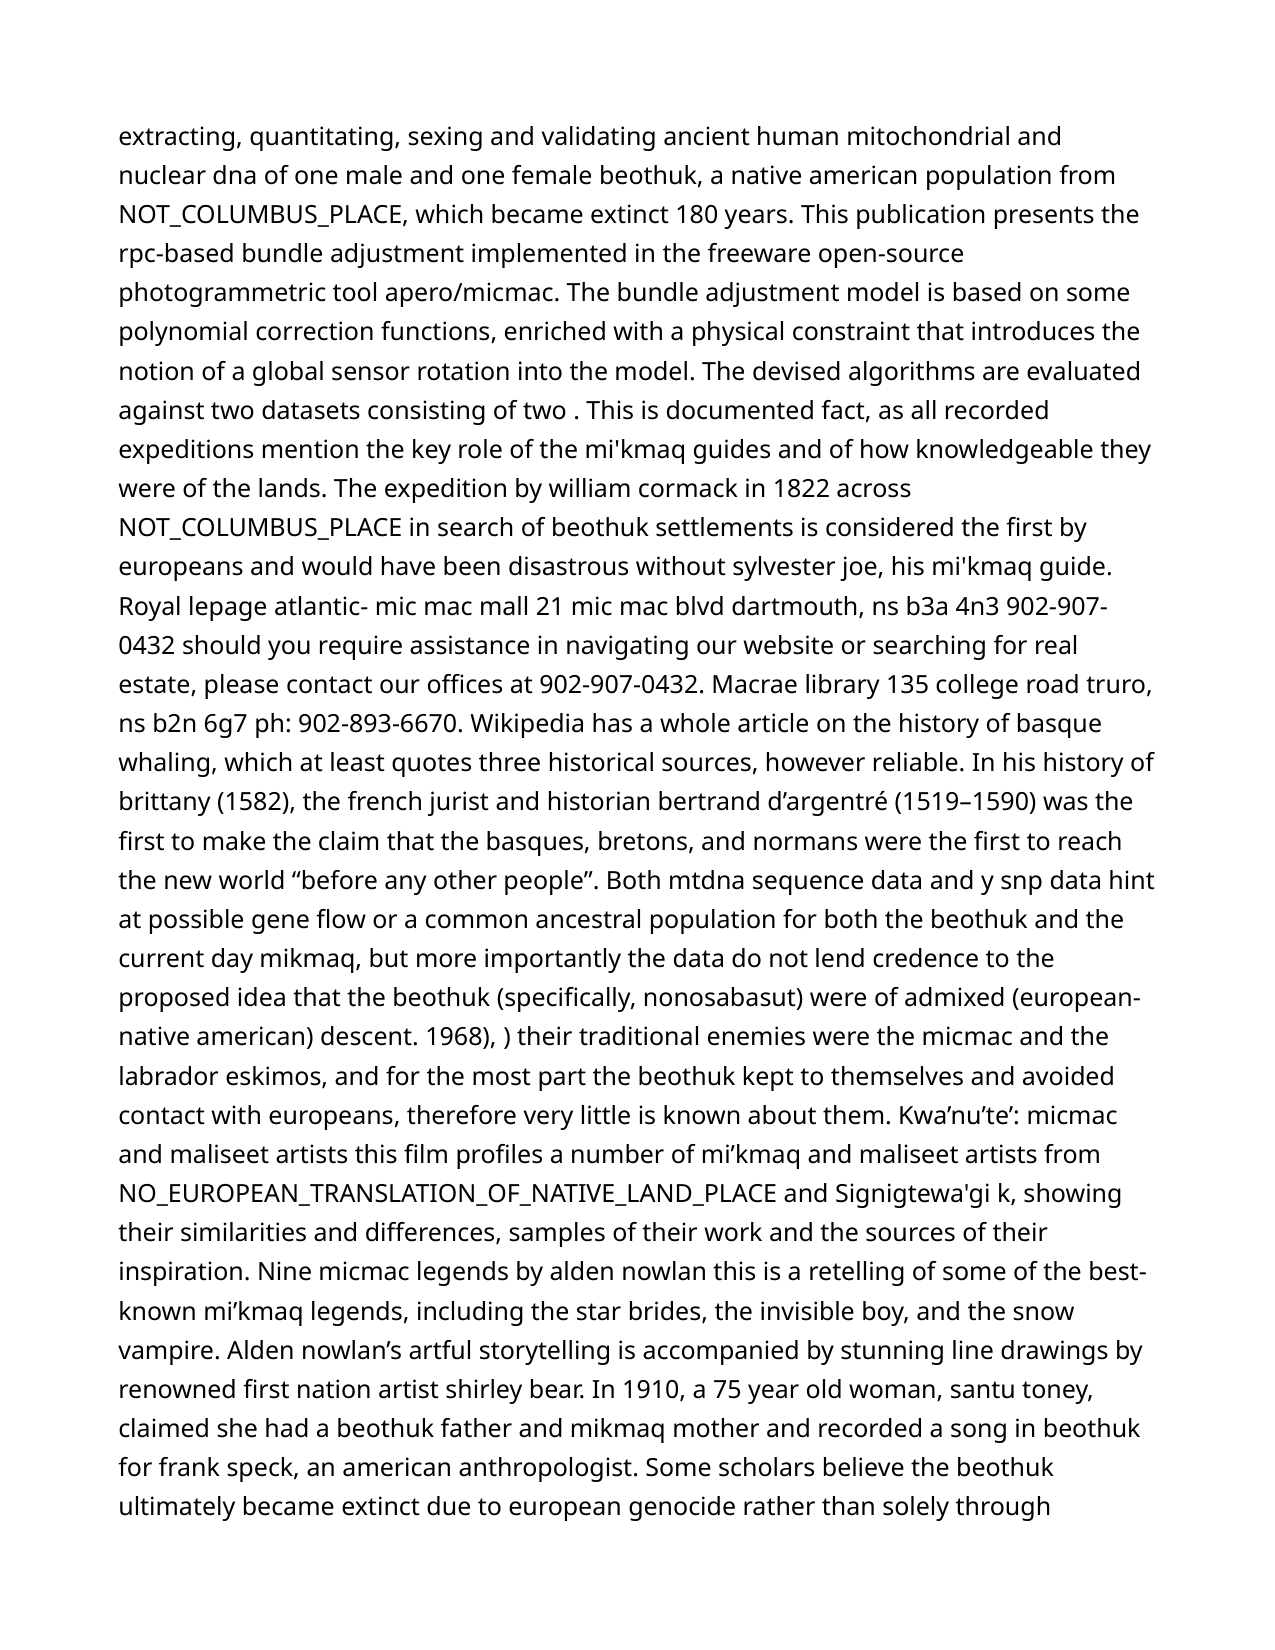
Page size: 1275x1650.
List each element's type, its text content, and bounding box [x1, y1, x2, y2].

text extracting, quantitating, sexing and validating ancient human mitochondrial and nuclear dna of one male and one female beothuk, a native american population from NOT_COLUMBUS_PLACE, which became extinct 180 years. This publication presents the rpc-based bundle adjustment implemented in the freeware open-source photogrammetric tool apero/micmac. The bundle adjustment model is based on some polynomial correction functions, enriched with a physical constraint that introduces the notion of a global sensor rotation into the model. The devised algorithms are evaluated against two datasets consisting of two . This is documented fact, as all recorded expeditions mention the key role of the mi'kmaq guides and of how knowledgeable they were of the lands. The expedition by william cormack in 1822 across NOT_COLUMBUS_PLACE in search of beothuk settlements is considered the first by europeans and would have been disastrous without sylvester joe, his mi'kmaq guide. Royal lepage atlantic- mic mac mall 21 mic mac blvd dartmouth, ns b3a 4n3 902-907-0432 should you require assistance in navigating our website or searching for real estate, please contact our offices at 902-907-0432. Macrae library 135 college road truro, ns b2n 6g7 ph: 902-893-6670. Wikipedia has a whole article on the history of basque whaling, which at least quotes three historical sources, however reliable. In his history of brittany (1582), the french jurist and historian bertrand d’argentré (1519–1590) was the first to make the claim that the basques, bretons, and normans were the first to reach the new world “before any other people”. Both mtdna sequence data and y snp data hint at possible gene flow or a common ancestral population for both the beothuk and the current day mikmaq, but more importantly the data do not lend credence to the proposed idea that the beothuk (specifically, nonosabasut) were of admixed (european‐native american) descent. 1968), ) their traditional enemies were the micmac and the labrador eskimos, and for the most part the beothuk kept to themselves and avoided contact with europeans, therefore very little is known about them. Kwa’nu’te’: micmac and maliseet artists this film profiles a number of mi’kmaq and maliseet artists from NO_EUROPEAN_TRANSLATION_OF_NATIVE_LAND_PLACE and Signigtewa'gi k, showing their similarities and differences, samples of their work and the sources of their inspiration. Nine micmac legends by alden nowlan this is a retelling of some of the best-known mi’kmaq legends, including the star brides, the invisible boy, and the snow vampire. Alden nowlan’s artful storytelling is accompanied by stunning line drawings by renowned first nation artist shirley bear. In 1910, a 75 year old woman, santu toney, claimed she had a beothuk father and mikmaq mother and recorded a song in beothuk for frank speck, an american anthropologist. Some scholars believe the beothuk ultimately became extinct due to european genocide rather than solely through [118, 118, 1157, 1523]
